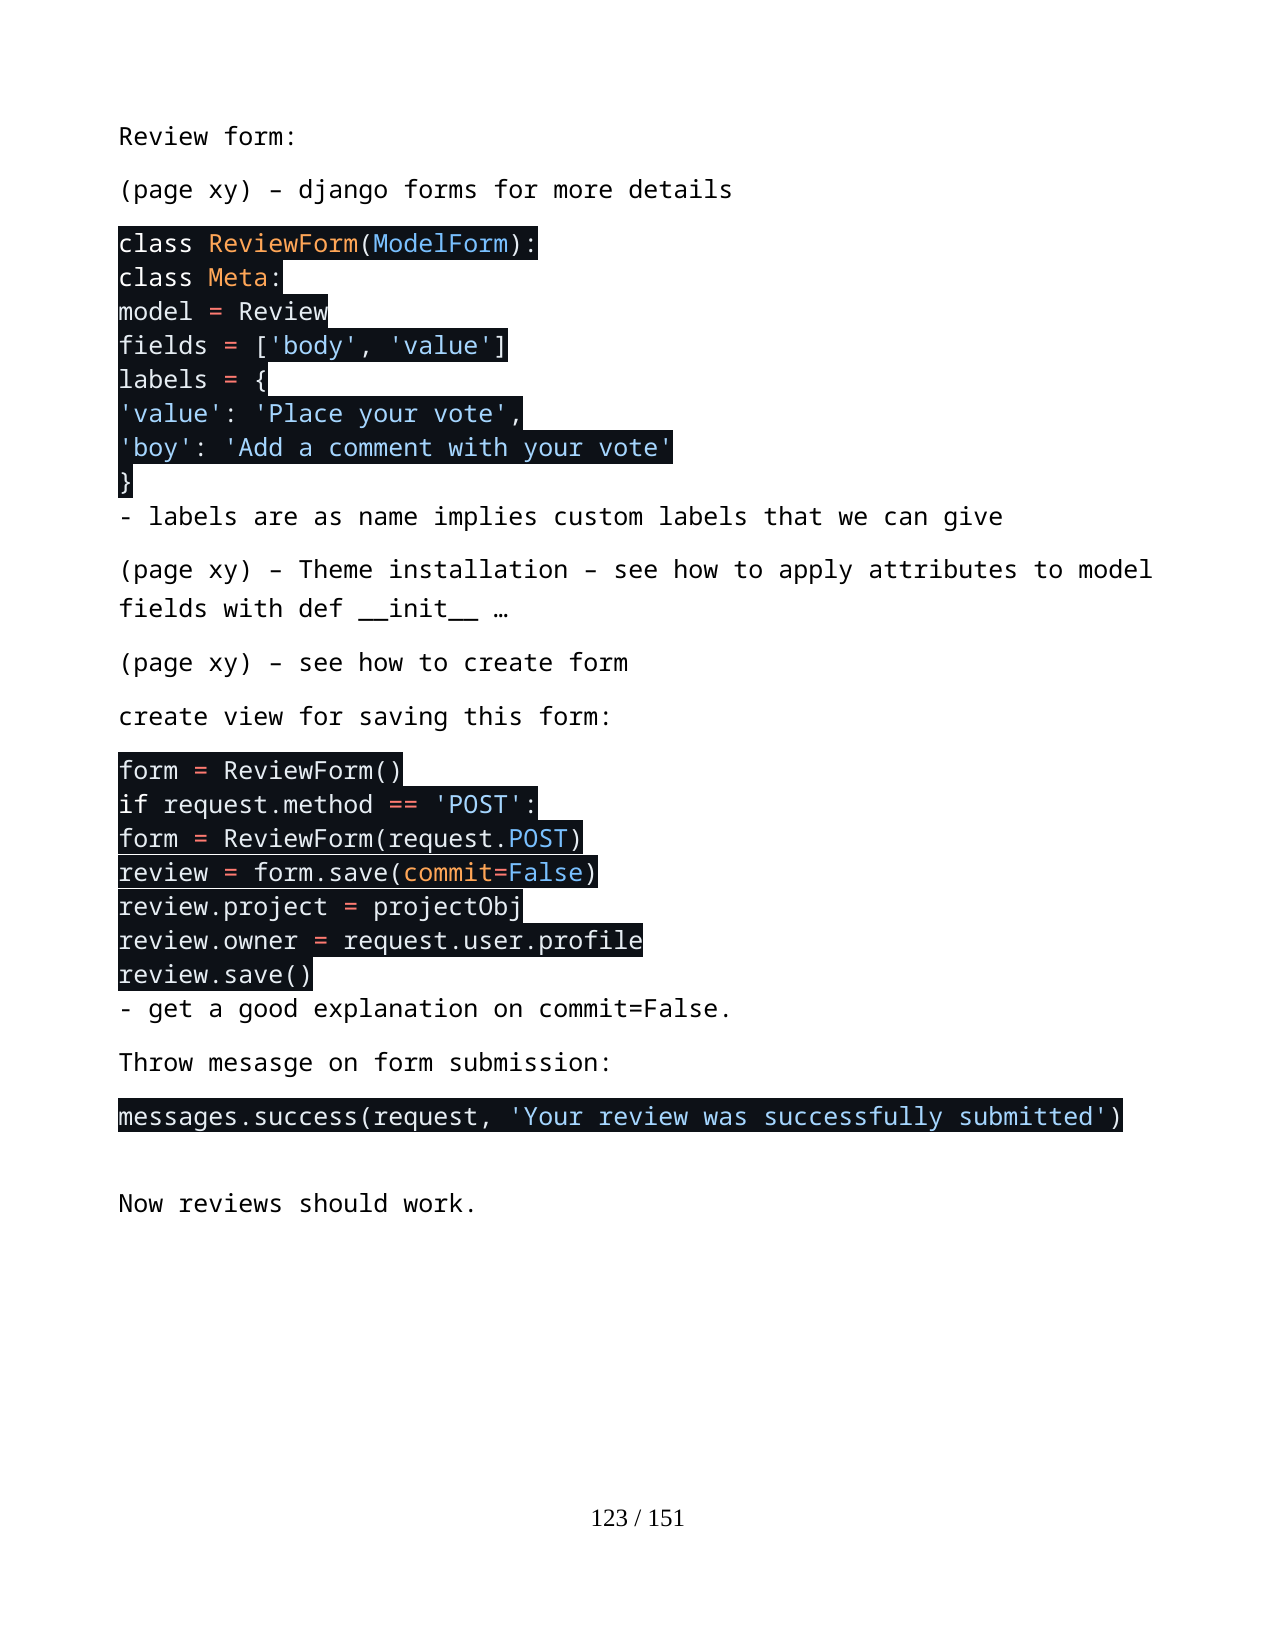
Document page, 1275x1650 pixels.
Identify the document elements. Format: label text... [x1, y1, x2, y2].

text Throw mesasge on form submission: [118, 1044, 1157, 1078]
text review.project = projectObj [118, 888, 1157, 923]
text - get a good explanation on commit=False. [118, 991, 1157, 1025]
text Now reviews should work. [118, 1186, 1157, 1220]
text - labels are as name implies custom labels that we can give [118, 498, 1157, 532]
text fields = ['body', 'value'] [118, 328, 1157, 362]
text review.save() [118, 957, 1157, 991]
text create view for saving this form: [118, 698, 1157, 733]
text review = form.save(commit=False) [118, 854, 1157, 888]
text messages.success(request, 'Your review was successfully submitted') [118, 1098, 1157, 1132]
text review.owner = request.user.profile [118, 923, 1157, 957]
text model = Review [118, 294, 1157, 328]
text class ReviewForm(ModelForm): [118, 226, 1157, 260]
text (page xy) – django forms for more details [118, 172, 1157, 206]
text Review form: [118, 118, 1157, 152]
text (page xy) – Theme installation – see how to apply attributes to model fields with def __init__ … [118, 552, 1157, 625]
text if request.method == 'POST': [118, 786, 1157, 820]
text 'boy': 'Add a comment with your vote' [118, 430, 1157, 464]
text } [118, 464, 1157, 498]
text form = ReviewForm(request.POST) [118, 820, 1157, 854]
text class Meta: [118, 260, 1157, 294]
text (page xy) – see how to create form [118, 645, 1157, 679]
text form = ReviewForm() [118, 752, 1157, 786]
text 'value': 'Place your vote', [118, 396, 1157, 430]
text labels = { [118, 362, 1157, 396]
